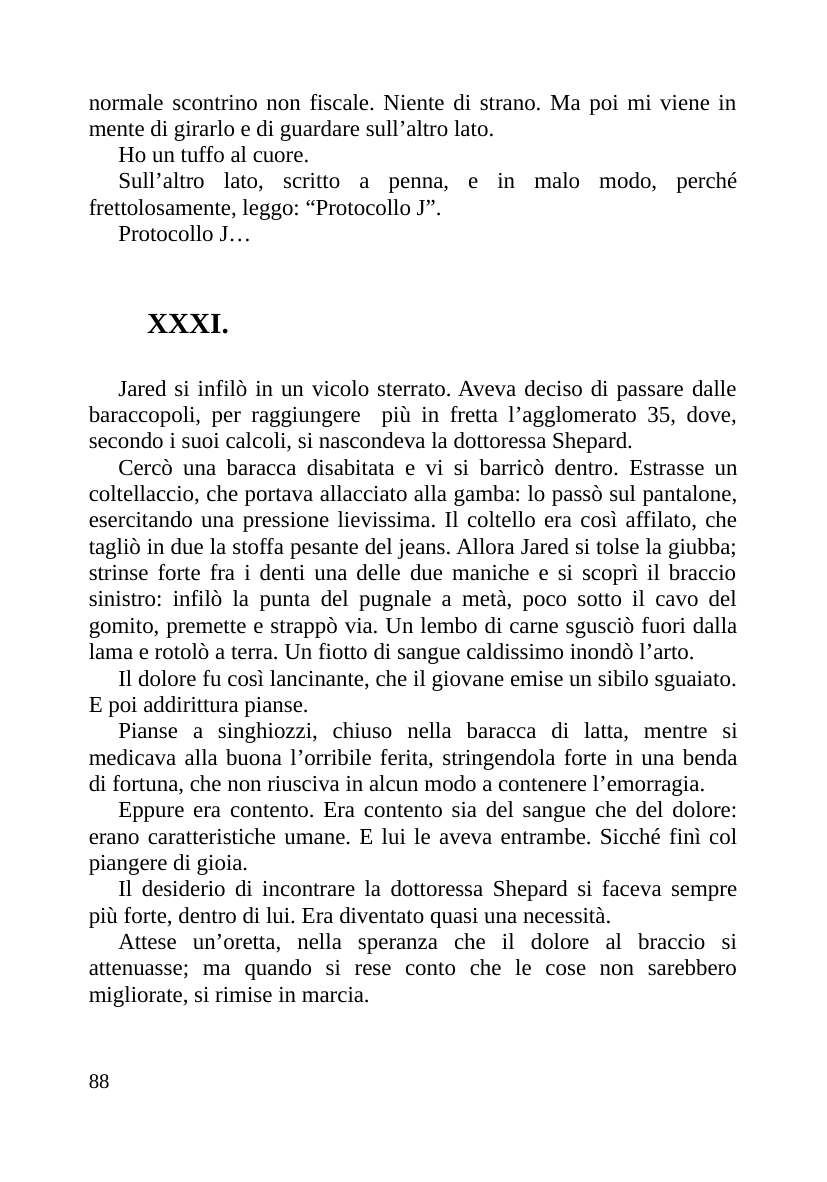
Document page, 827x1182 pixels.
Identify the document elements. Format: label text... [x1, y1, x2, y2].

text Jared si infilò in un vicolo sterrato. Aveva deciso di passare dalle baraccopoli, per raggiungere più in fretta l’agglomerato 35, dove, secondo i suoi calcoli, si nascondeva la dottoressa Shepard. [88, 375, 738, 454]
text Attese un’oretta, nella speranza che il dolore al braccio si attenuasse; ma quando si rese conto che le cose non sarebbero migliorate, si rimise in marcia. [88, 928, 738, 1007]
text Protocollo J… [88, 220, 738, 247]
text Ho un tuffo al cuore. [88, 141, 738, 168]
text normale scontrino non fiscale. Niente di strano. Ma poi mi viene in mente di girarlo e di guardare sull’altro lato. [88, 88, 738, 141]
text Il desiderio di incontrare la dottoressa Shepard si faceva sempre più forte, dentro di lui. Era diventato quasi una necessità. [88, 875, 738, 928]
text Eppure era contento. Era contento sia del sangue che del dolore: erano caratteristiche umane. E lui le aveva entrambe. Sicché finì col piangere di gioia. [88, 796, 738, 875]
text Cercò una baracca disabitata e vi si barricò dentro. Estrasse un coltellaccio, che portava allacciato alla gamba: lo passò sul pantalone, esercitando una pressione lievissima. Il coltello era così affilato, che tagliò in due la stoffa pesante del jeans. Allora Jared si tolse la giubba; strinse forte fra i denti una delle due maniche e si scoprì il braccio sinistro: infilò la punta del pugnale a metà, poco sotto il cavo del gomito, premette e strappò via. Un lembo di carne sgusciò fuori dalla lama e rotolò a terra. Un fiotto di sangue caldissimo inondò l’arto. [88, 454, 738, 664]
subtitle XXXI. [88, 306, 738, 339]
text Sull’altro lato, scritto a penna, e in malo modo, perché frettolosamente, leggo: “Protocollo J”. [88, 168, 738, 220]
text Pianse a singhiozzi, chiuso nella baracca di latta, mentre si medicava alla buona l’orribile ferita, stringendola forte in una benda di fortuna, che non riusciva in alcun modo a contenere l’emorragia. [88, 717, 738, 796]
text Il dolore fu così lancinante, che il giovane emise un sibilo sguaiato. E poi addirittura pianse. [88, 664, 738, 717]
